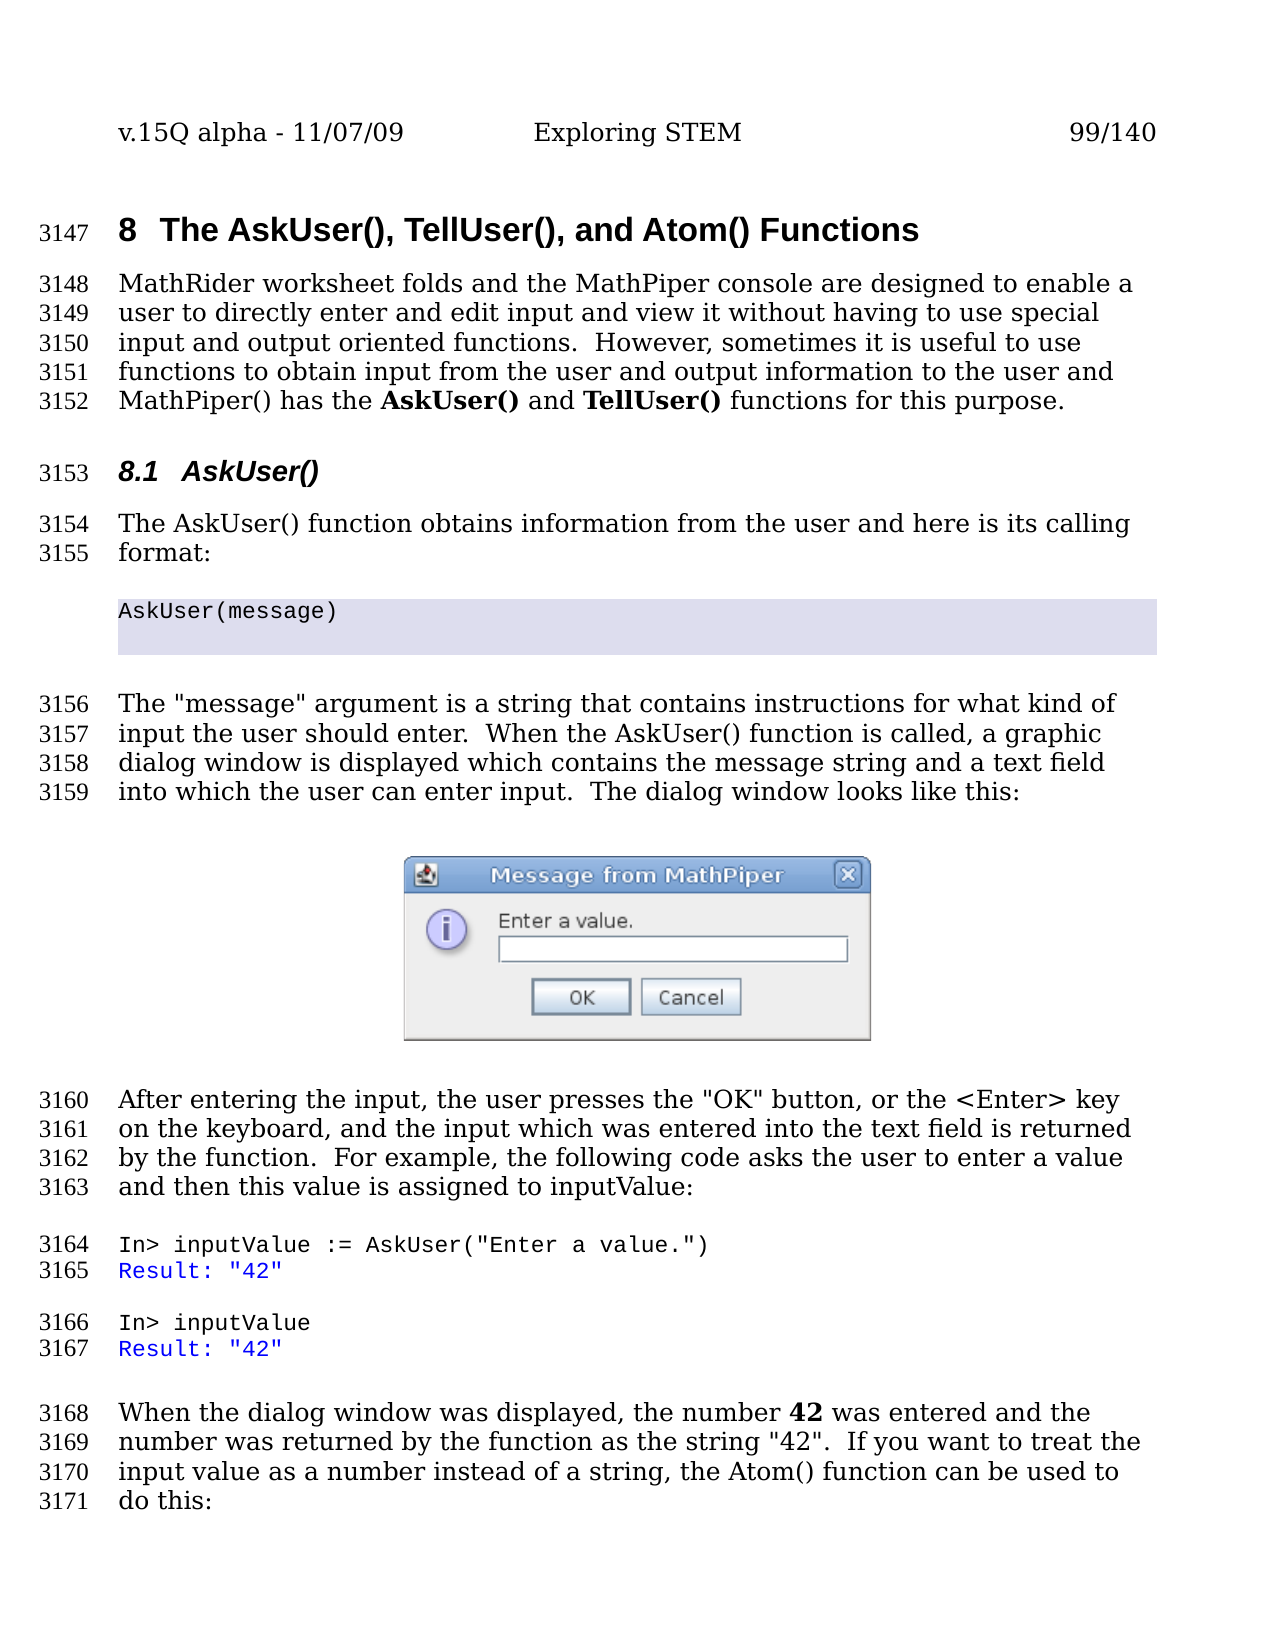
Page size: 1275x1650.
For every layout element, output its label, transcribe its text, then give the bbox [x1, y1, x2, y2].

subtitle The AskUser(), TellUser(), and Atom() Functions [118, 210, 1157, 248]
text MathRider worksheet folds and the MathPiper console are designed to enable a user to directly enter and edit input and view it without having to use special input and output oriented functions. However, sometimes it is useful to use functions to obtain input from the user and output information to the user and MathPiper() has the AskUser() and TellUser() functions for this purpose. [118, 269, 1157, 415]
text The "message" argument is a string that contains instructions for what kind of input the user should enter. When the AskUser() function is called, a graphic dialog window is displayed which contains the message string and a text field into which the user can enter input. The dialog window looks like this: [118, 689, 1157, 806]
text After entering the input, the user presses the "OK" button, or the <Enter> key on the keyboard, and the input which was entered into the text field is returned by the function. For example, the following code asks the user to enter a value and then this value is assigned to inputValue: [118, 1085, 1157, 1202]
text In> inputValue [118, 1311, 1157, 1337]
picture [403, 856, 872, 1041]
subtitle AskUser() [118, 454, 1157, 488]
text In> inputValue := AskUser("Enter a value.") [118, 1234, 1157, 1259]
text The AskUser() function obtains information from the user and here is its calling format: [118, 509, 1157, 567]
text Result: "42" [118, 1259, 1157, 1286]
table_header AskUser(message) [118, 599, 1157, 655]
text Result: "42" [118, 1337, 1157, 1363]
text When the dialog window was displayed, the number 42 was entered and the number was returned by the function as the string "42". If you want to treat the input value as a number instead of a string, the Atom() function can be used to do this: [118, 1398, 1157, 1515]
